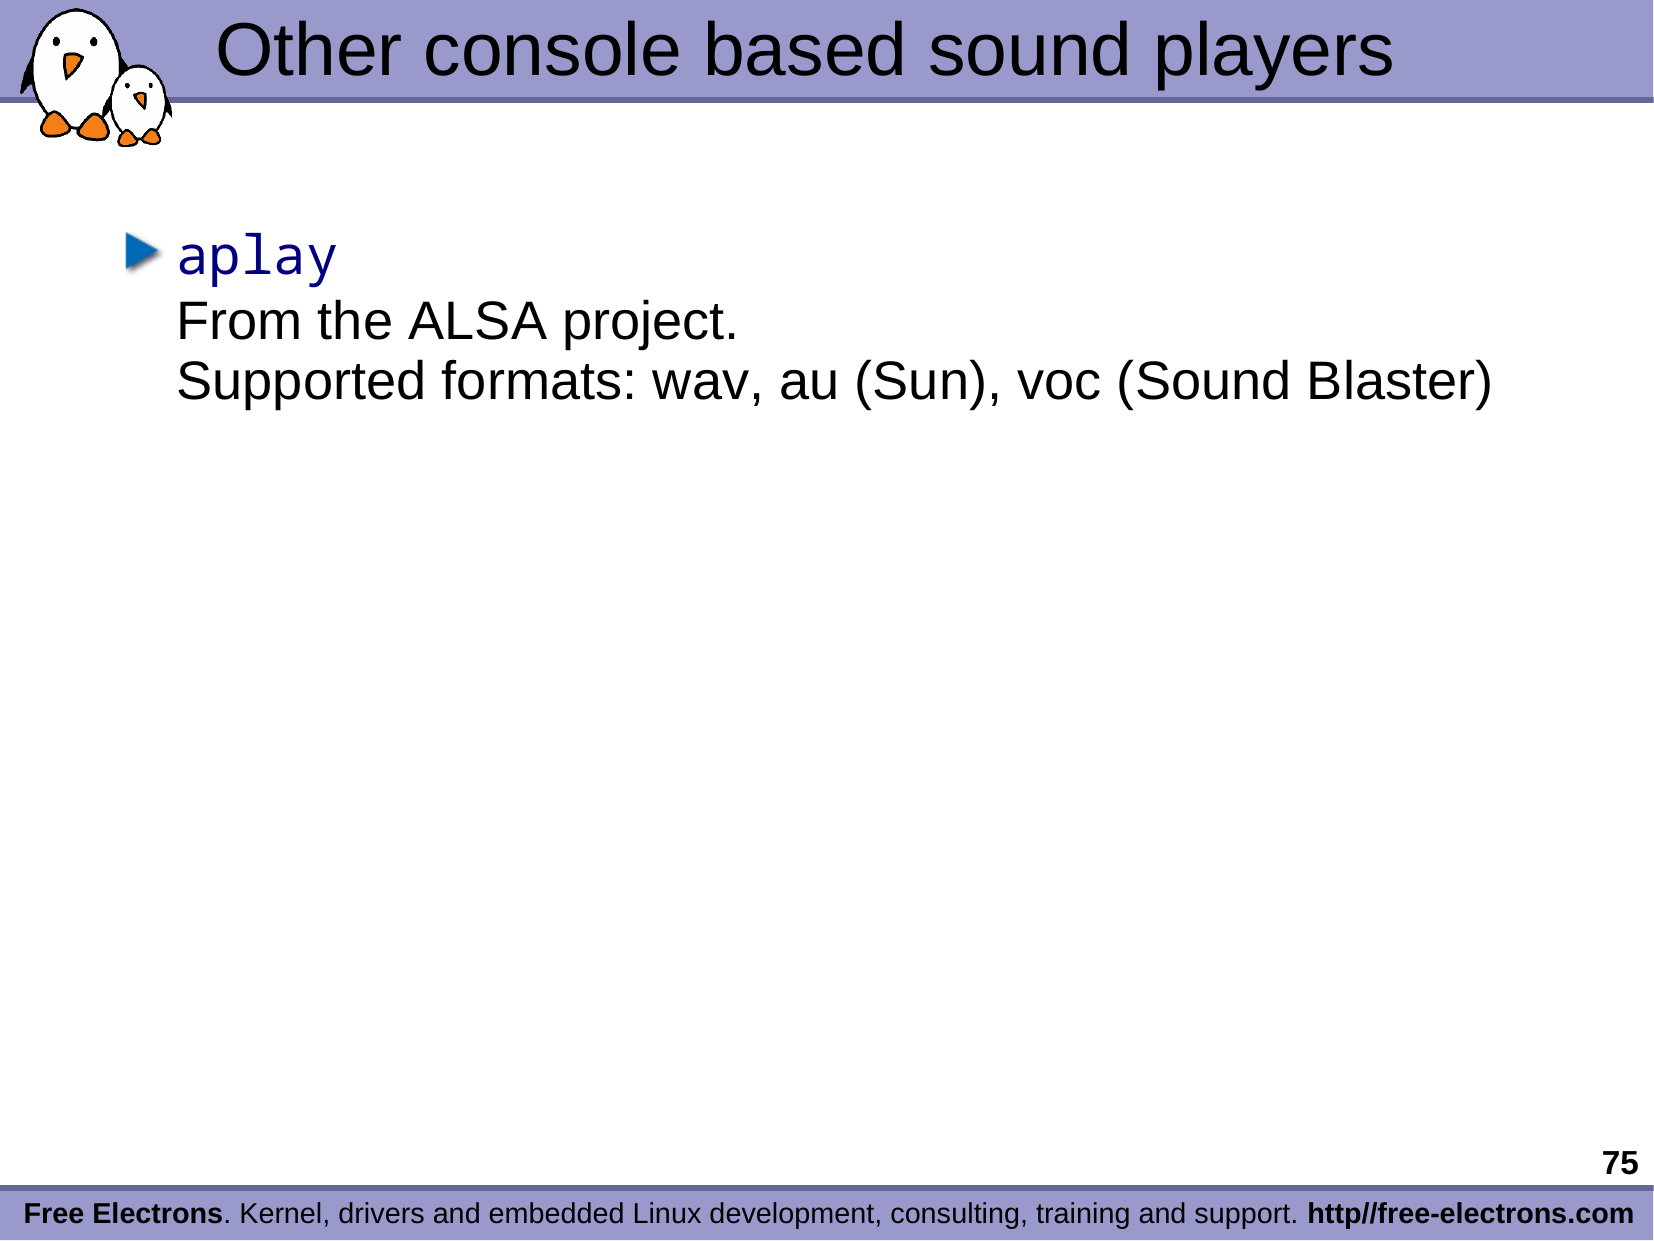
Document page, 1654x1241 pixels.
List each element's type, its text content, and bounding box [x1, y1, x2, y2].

title Other console based sound players [60, 0, 1551, 100]
picture [20, 8, 172, 147]
list aplay From the ALSA project. Supported formats: wav, au (Sun), voc (Sound Blaster) [105, 216, 1518, 1066]
